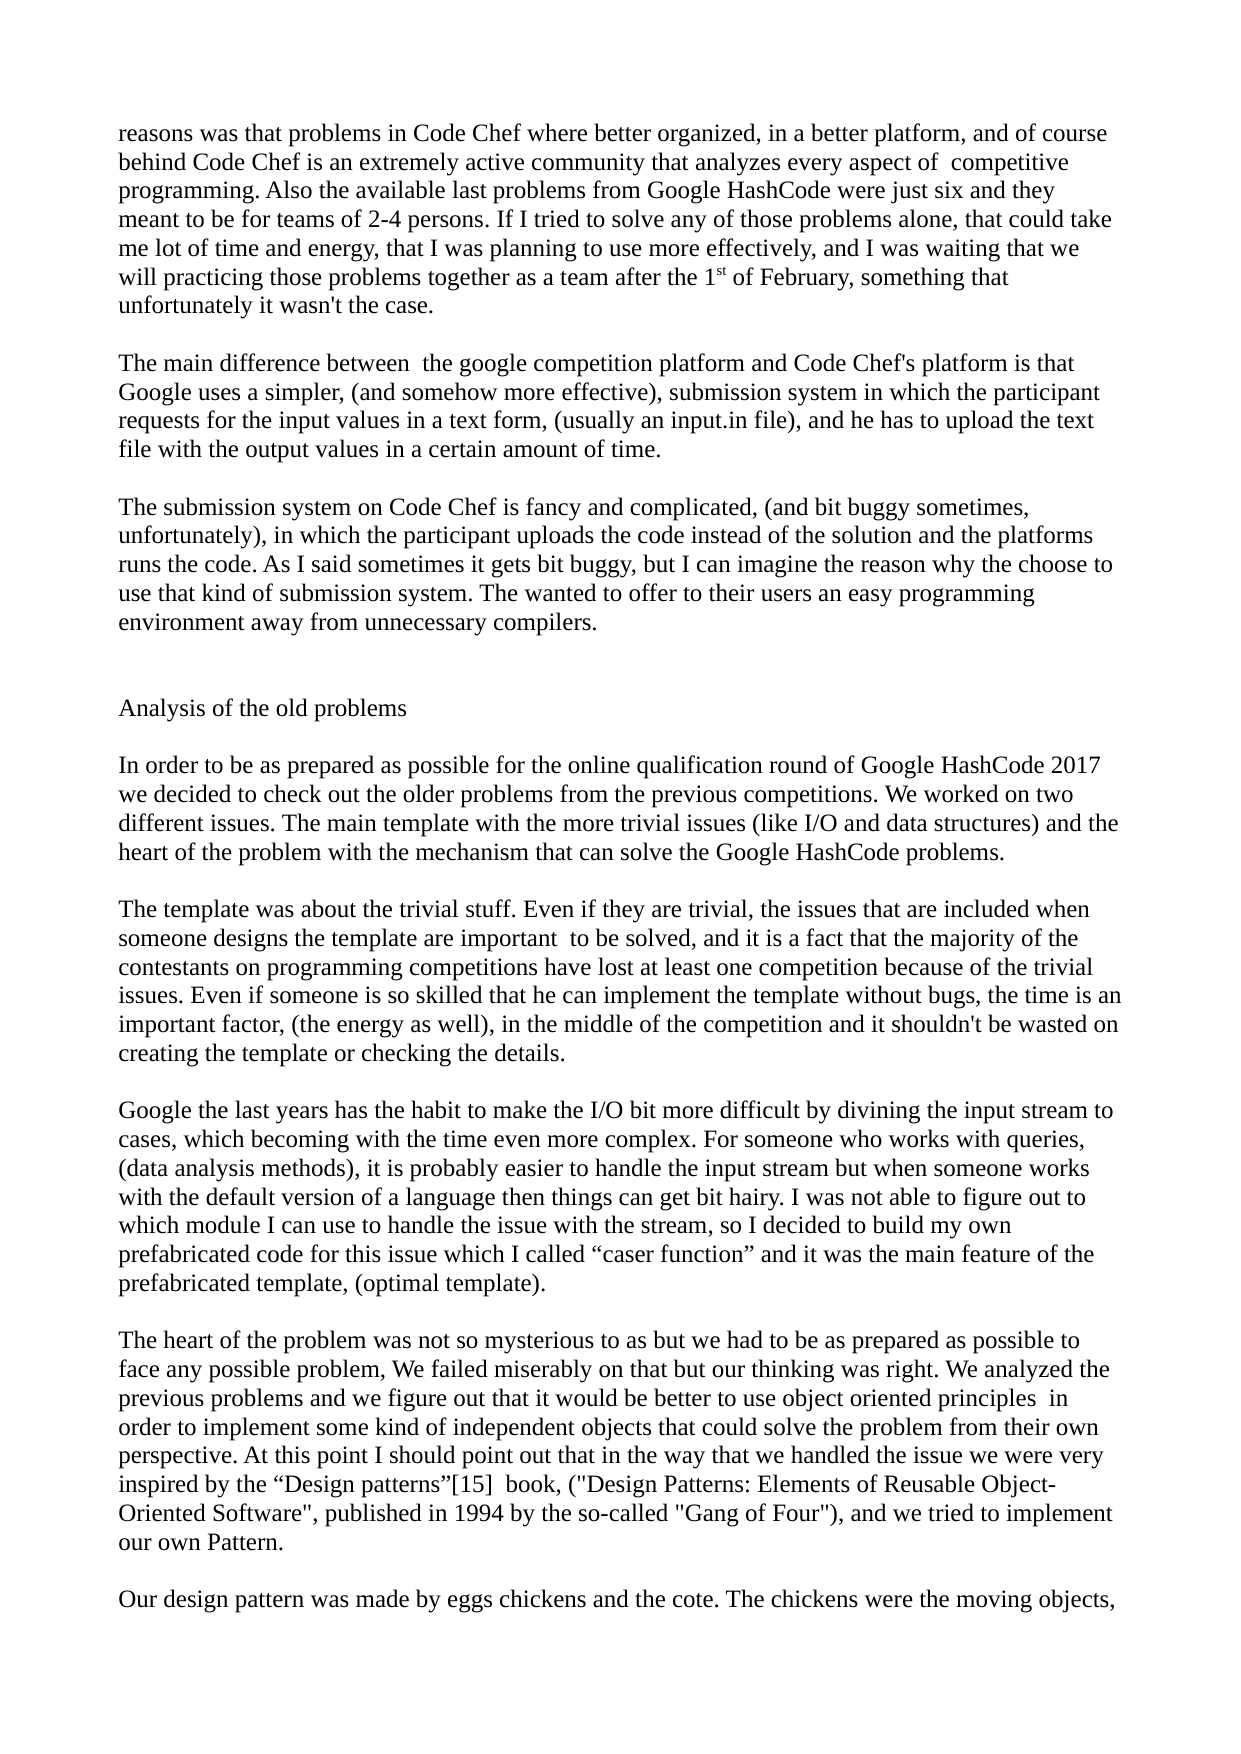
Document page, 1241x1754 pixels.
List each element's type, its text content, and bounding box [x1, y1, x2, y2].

text The submission system on Code Chef is fancy and complicated, (and bit buggy sometimes, unfortunately), in which the participant uploads the code instead of the solution and the platforms runs the code. As I said sometimes it gets bit buggy, but I can imagine the reason why the choose to use that kind of submission system. The wanted to offer to their users an easy programming environment away from unnecessary compilers. [118, 492, 1122, 636]
text Google the last years has the habit to make the I/O bit more difficult by divining the input stream to cases, which becoming with the time even more complex. For someone who works with queries, (data analysis methods), it is probably easier to handle the input stream but when someone works with the default version of a language then things can get bit hairy. I was not able to figure out to which module I can use to handle the issue with the stream, so I decided to build my own prefabricated code for this issue which I called “caser function” and it was the main feature of the prefabricated template, (optimal template). [118, 1096, 1122, 1297]
text Analysis of the old problems [118, 693, 1122, 722]
text In order to be as prepared as possible for the online qualification round of Google HashCode 2017 we decided to check out the older problems from the previous competitions. We worked on two different issues. The main template with the more trivial issues (like I/O and data structures) and the heart of the problem with the mechanism that can solve the Google HashCode problems. [118, 751, 1122, 866]
text The template was about the trivial stuff. Even if they are trivial, the issues that are included when someone designs the template are important to be solved, and it is a fact that the majority of the contestants on programming competitions have lost at least one competition because of the trivial issues. Even if someone is so skilled that he can implement the template without bugs, the time is an important factor, (the energy as well), in the middle of the competition and it shouldn't be wasted on creating the template or checking the details. [118, 894, 1122, 1067]
text The main difference between the google competition platform and Code Chef's platform is that Google uses a simpler, (and somehow more effective), submission system in which the participant requests for the input values in a text form, (usually an input.in file), and he has to upload the text file with the output values in a certain amount of time. [118, 348, 1122, 463]
text Our design pattern was made by eggs chickens and the cote. The chickens were the moving objects, [118, 1584, 1122, 1613]
text The heart of the problem was not so mysterious to as but we had to be as prepared as possible to face any possible problem, We failed miserably on that but our thinking was right. We analyzed the previous problems and we figure out that it would be better to use object oriented principles in order to implement some kind of independent objects that could solve the problem from their own perspective. At this point I should point out that in the way that we handled the issue we were very inspired by the “Design patterns”[15] book, ("Design Patterns: Elements of Reusable Object-Oriented Software", published in 1994 by the so-called "Gang of Four"), and we tried to implement our own Pattern. [118, 1326, 1122, 1556]
text reasons was that problems in Code Chef where better organized, in a better platform, and of course behind Code Chef is an extremely active community that analyzes every aspect of competitive programming. Also the available last problems from Google HashCode were just six and they meant to be for teams of 2-4 persons. If I tried to solve any of those problems alone, that could take me lot of time and energy, that I was planning to use more effectively, and I was waiting that we will practicing those problems together as a team after the 1st of February, something that unfortunately it wasn't the case. [118, 118, 1122, 319]
